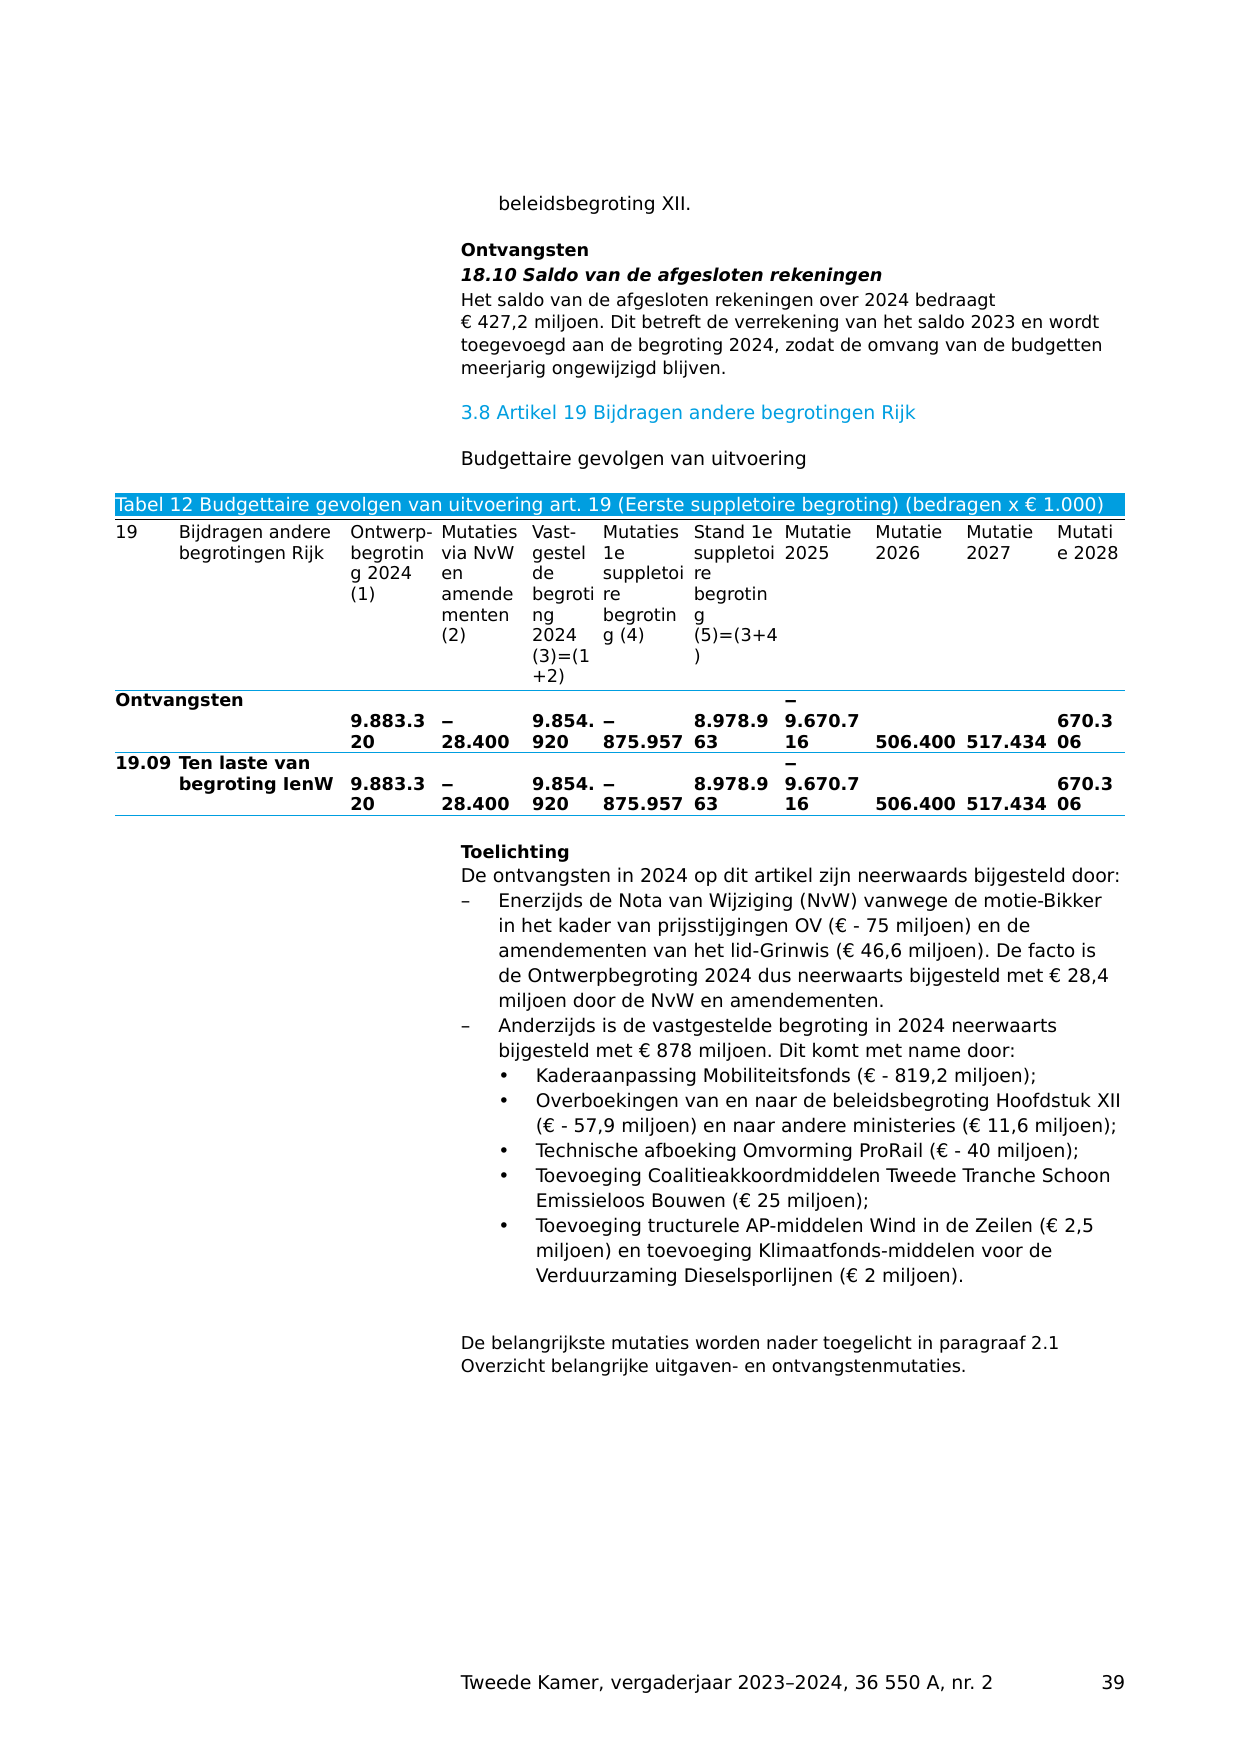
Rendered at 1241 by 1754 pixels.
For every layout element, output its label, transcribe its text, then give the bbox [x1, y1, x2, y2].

table_cell Mutaties via NvW en amendementen (2) [438, 520, 529, 690]
list Anderzijds is de vastgestelde begroting in 2024 neerwaarts bijgesteld met € 878 miljoen. Dit komt met name door: [461, 1012, 1125, 1062]
table_cell Mutatie 2026 [872, 520, 963, 690]
list Kaderaanpassing Mobiliteitsfonds (€ - 819,2 miljoen); [498, 1062, 1125, 1087]
list Overboekingen van en naar de beleidsbegroting Hoofdstuk XII (€ - 57,9 miljoen) en naar andere ministeries (€ 11,6 miljoen); [498, 1087, 1125, 1137]
table_cell Ontvangsten [115, 691, 347, 752]
list Toevoeging Coalitieakkoordmiddelen Tweede Tranche Schoon Emissieloos Bouwen (€ 25 miljoen); [498, 1162, 1125, 1212]
table_cell 9.854.920 [529, 753, 600, 815]
table_cell 517.434 [963, 753, 1054, 815]
table_cell 9.883.320 [347, 691, 438, 752]
table_cell ‒ 28.400 [438, 691, 529, 752]
table_cell 8.978.963 [691, 691, 781, 752]
table_cell Mutaties 1e suppletoire begroting (4) [600, 520, 691, 690]
table_cell 19 [115, 520, 176, 690]
title 3.8 Artikel 19 Bijdragen andere begrotingen Rijk [461, 402, 1125, 424]
table_cell ‒ 9.670.716 [781, 691, 872, 752]
table_cell 9.883.320 [347, 753, 438, 815]
list beleidsbegroting XII. [461, 191, 1125, 216]
list Toevoeging tructurele AP-middelen Wind in de Zeilen (€ 2,5 miljoen) en toevoeging Klimaatfonds-middelen voor de Verduurzaming Dieselsporlijnen (€ 2 miljoen). [498, 1212, 1125, 1287]
table_cell ‒ 875.957 [600, 753, 691, 815]
table_cell Ten laste van begroting IenW [176, 753, 347, 815]
table_cell ‒ 9.670.716 [781, 753, 872, 815]
text Ontvangsten [461, 238, 1125, 261]
list Technische afboeking Omvorming ProRail (€ - 40 miljoen); [498, 1137, 1125, 1162]
table_cell Mutatie 2025 [781, 520, 872, 690]
table_cell Ontwerp-begroting 2024 (1) [347, 520, 438, 690]
text De belangrijkste mutaties worden nader toegelicht in paragraaf 2.1 Overzicht belangrijke uitgaven- en ontvangstenmutaties. [461, 1331, 1125, 1377]
table_cell 506.400 [872, 753, 963, 815]
table_cell Mutatie 2027 [963, 520, 1054, 690]
text Toelichting [461, 840, 1125, 863]
table_cell 517.434 [963, 691, 1054, 752]
table_cell Vast-gestelde begroting 2024 (3)=(1+2) [529, 520, 600, 690]
table_cell 670.306 [1054, 753, 1125, 815]
table_cell ‒ 875.957 [600, 691, 691, 752]
text Het saldo van de afgesloten rekeningen over 2024 bedraagt € 427,2 miljoen. Dit betreft de verrekening van het saldo 2023 en wordt toegevoegd aan de begroting 2024, zodat de omvang van de budgetten meerjarig ongewijzigd blijven. [461, 288, 1125, 379]
table_cell 19.09 [115, 753, 176, 815]
text De ontvangsten in 2024 op dit artikel zijn neerwaards bijgesteld door: [461, 865, 1125, 887]
table_cell Bijdragen andere begrotingen Rijk [176, 520, 347, 690]
table_cell 9.854.920 [529, 691, 600, 752]
title Budgettaire gevolgen van uitvoering [461, 448, 1125, 470]
table_cell 8.978.963 [691, 753, 781, 815]
table_cell ‒ 28.400 [438, 753, 529, 815]
text 18.10 Saldo van de afgesloten rekeningen [461, 263, 1125, 286]
table_cell 506.400 [872, 691, 963, 752]
table_cell 670.306 [1054, 691, 1125, 752]
list Enerzijds de Nota van Wijziging (NvW) vanwege de motie-Bikker in het kader van prijsstijgingen OV (€ - 75 miljoen) en de amendementen van het lid-Grinwis (€ 46,6 miljoen). De facto is de Ontwerpbegroting 2024 dus neerwaarts bijgesteld met € 28,4 miljoen door de NvW en amendementen. [461, 887, 1125, 1012]
table_cell Mutatie 2028 [1054, 520, 1125, 690]
table_cell Stand 1e suppletoire begroting (5)=(3+4) [691, 520, 781, 690]
